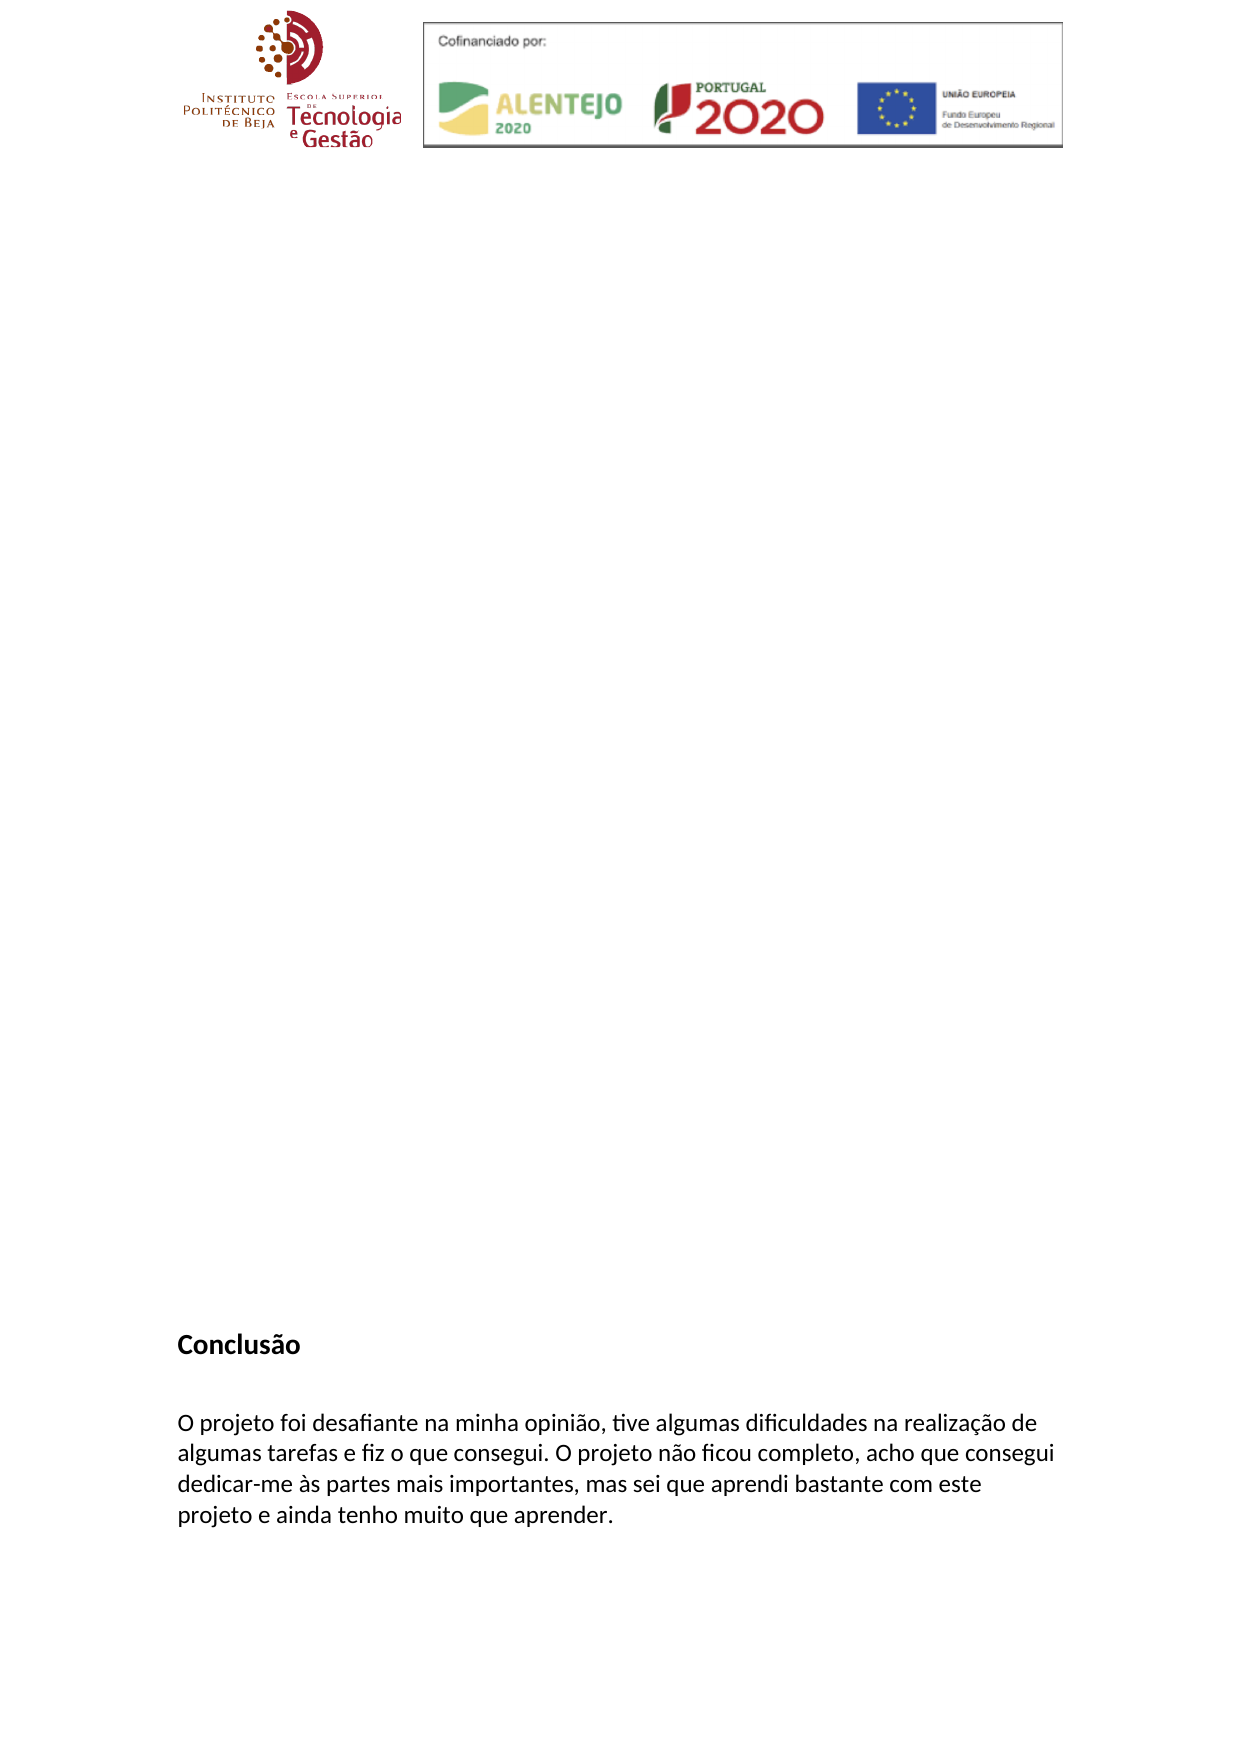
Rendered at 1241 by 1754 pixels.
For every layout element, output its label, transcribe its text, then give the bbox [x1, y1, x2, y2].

text O projeto foi desafiante na minha opinião, tive algumas dificuldades na realização de algumas tarefas e fiz o que consegui. O projeto não ficou completo, acho que consegui dedicar-me às partes mais importantes, mas sei que aprendi bastante com este projeto e ainda tenho muito que aprender. [177, 1407, 1063, 1529]
subtitle Conclusão [177, 1326, 1063, 1361]
